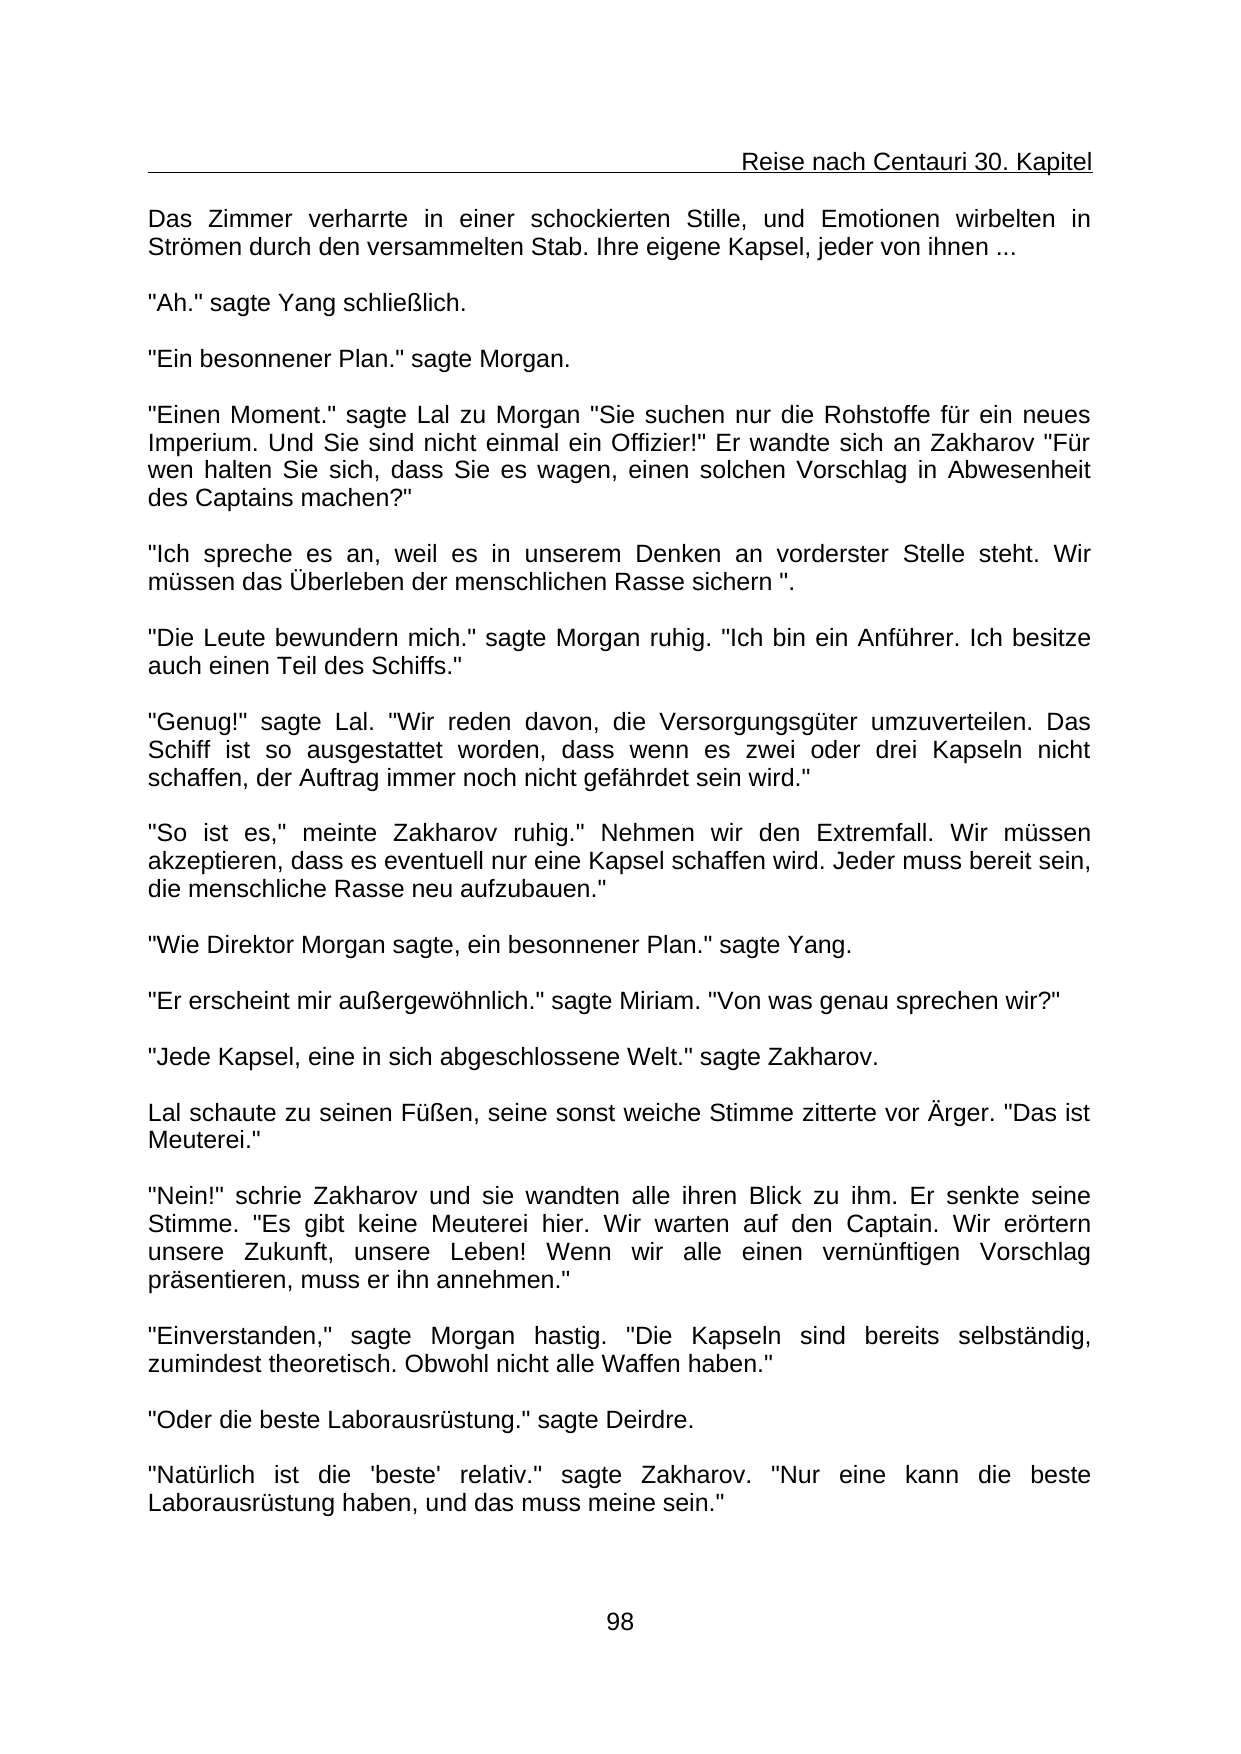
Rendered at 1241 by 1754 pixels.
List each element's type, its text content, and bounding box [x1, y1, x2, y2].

text "Oder die beste Laborausrüstung." sagte Deirdre. [148, 1405, 1092, 1433]
text "Ich spreche es an, weil es in unserem Denken an vorderster Stelle steht. Wir müssen das Überleben der menschlichen Rasse sichern ". [148, 540, 1092, 596]
text "Wie Direktor Morgan sagte, ein besonnener Plan." sagte Yang. [148, 931, 1092, 959]
text "Ein besonnener Plan." sagte Morgan. [148, 344, 1092, 372]
text "Genug!" sagte Lal. "Wir reden davon, die Versorgungsgüter umzuverteilen. Das Schiff ist so ausgestattet worden, dass wenn es zwei oder drei Kapseln nicht schaffen, der Auftrag immer noch nicht gefährdet sein wird." [148, 707, 1092, 791]
text Lal schaute zu seinen Füßen, seine sonst weiche Stimme zitterte vor Ärger. "Das ist Meuterei." [148, 1098, 1092, 1154]
text Das Zimmer verharrte in einer schockierten Stille, und Emotionen wirbelten in Strömen durch den versammelten Stab. Ihre eigene Kapsel, jeder von ihnen ... [148, 205, 1092, 261]
text "So ist es," meinte Zakharov ruhig." Nehmen wir den Extremfall. Wir müssen akzeptieren, dass es eventuell nur eine Kapsel schaffen wird. Jeder muss bereit sein, die menschliche Rasse neu aufzubauen." [148, 819, 1092, 903]
text "Einverstanden," sagte Morgan hastig. "Die Kapseln sind bereits selbständig, zumindest theoretisch. Obwohl nicht alle Waffen haben." [148, 1322, 1092, 1377]
text "Nein!" schrie Zakharov und sie wandten alle ihren Blick zu ihm. Er senkte seine Stimme. "Es gibt keine Meuterei hier. Wir warten auf den Captain. Wir erörtern unsere Zukunft, unsere Leben! Wenn wir alle einen vernünftigen Vorschlag präsentieren, muss er ihn annehmen." [148, 1182, 1092, 1294]
text "Die Leute bewundern mich." sagte Morgan ruhig. "Ich bin ein Anführer. Ich besitze auch einen Teil des Schiffs." [148, 624, 1092, 679]
text "Jede Kapsel, eine in sich abgeschlossene Welt." sagte Zakharov. [148, 1042, 1092, 1070]
text "Ah." sagte Yang schließlich. [148, 289, 1092, 317]
text "Einen Moment." sagte Lal zu Morgan "Sie suchen nur die Rohstoffe für ein neues Imperium. Und Sie sind nicht einmal ein Offizier!" Er wandte sich an Zakharov "Für wen halten Sie sich, dass Sie es wagen, einen solchen Vorschlag in Abwesenheit des Captains machen?" [148, 400, 1092, 512]
text "Er erscheint mir außergewöhnlich." sagte Miriam. "Von was genau sprechen wir?" [148, 987, 1092, 1014]
text "Natürlich ist die 'beste' relativ." sagte Zakharov. "Nur eine kann die beste Laborausrüstung haben, und das muss meine sein." [148, 1461, 1092, 1517]
